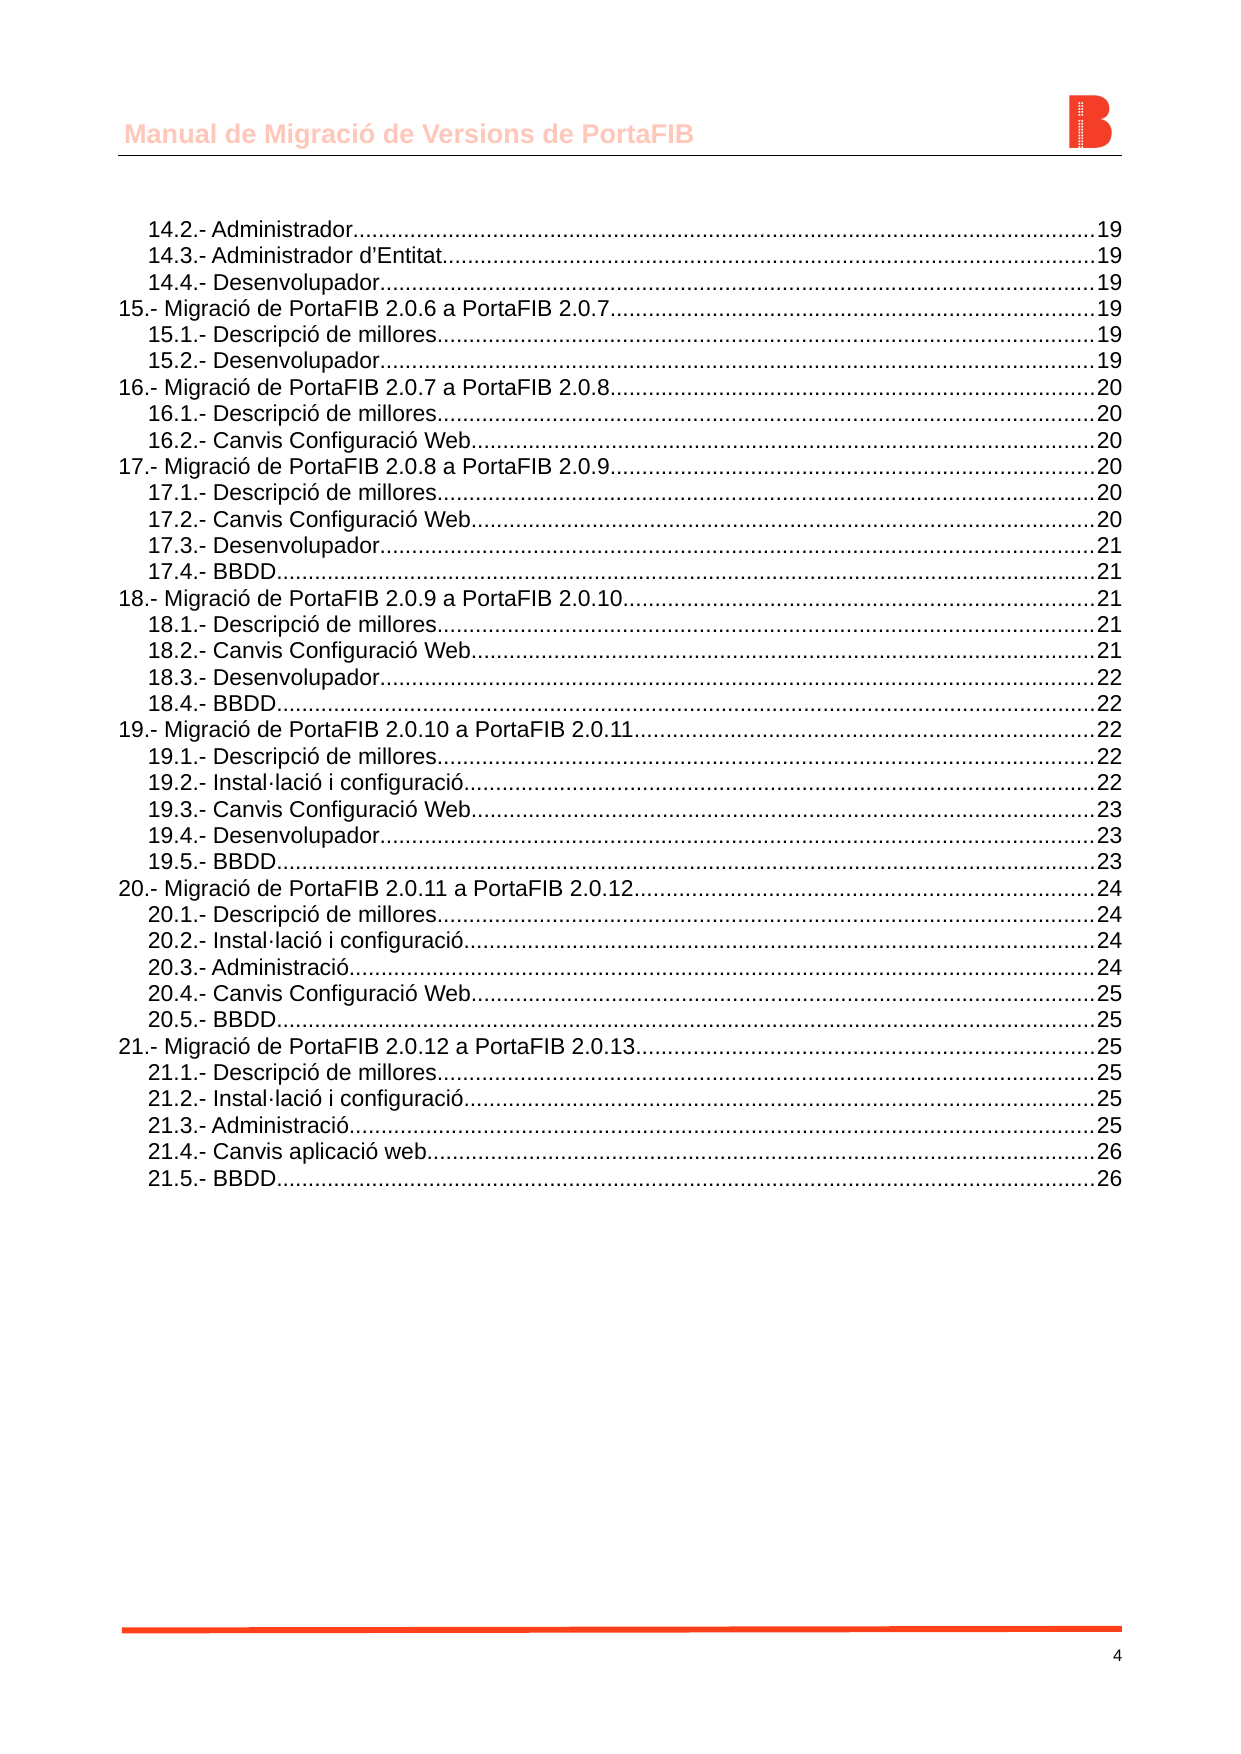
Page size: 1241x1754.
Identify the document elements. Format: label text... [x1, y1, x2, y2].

text 15.2.- Desenvolupador 19 [148, 347, 1122, 374]
text 14.3.- Administrador d’Entitat 19 [148, 242, 1122, 268]
text 20.- Migració de PortaFIB 2.0.11 a PortaFIB 2.0.12 24 [118, 874, 1122, 901]
text 21.3.- Administració 25 [148, 1112, 1122, 1138]
text 20.4.- Canvis Configuració Web 25 [148, 980, 1122, 1006]
text 17.2.- Canvis Configuració Web 20 [148, 506, 1122, 532]
text 21.4.- Canvis aplicació web 26 [148, 1138, 1122, 1164]
text 20.1.- Descripció de millores 24 [148, 901, 1122, 927]
text 20.3.- Administració 24 [148, 954, 1122, 980]
text 21.5.- BBDD 26 [148, 1164, 1122, 1191]
text 15.1.- Descripció de millores 19 [148, 321, 1122, 347]
text 17.4.- BBDD 21 [148, 558, 1122, 585]
text 17.- Migració de PortaFIB 2.0.8 a PortaFIB 2.0.9 20 [118, 453, 1122, 479]
text 21.2.- Instal·lació i configuració 25 [148, 1085, 1122, 1112]
text 21.- Migració de PortaFIB 2.0.12 a PortaFIB 2.0.13 25 [118, 1033, 1122, 1059]
text 17.3.- Desenvolupador 21 [148, 532, 1122, 558]
text 18.2.- Canvis Configuració Web 21 [148, 637, 1122, 664]
text 19.2.- Instal·lació i configuració 22 [148, 769, 1122, 796]
text 16.2.- Canvis Configuració Web 20 [148, 427, 1122, 453]
text 19.3.- Canvis Configuració Web 23 [148, 796, 1122, 822]
text 18.3.- Desenvolupador 22 [148, 664, 1122, 690]
text 14.4.- Desenvolupador 19 [148, 268, 1122, 295]
text 20.5.- BBDD 25 [148, 1006, 1122, 1033]
text 14.2.- Administrador 19 [148, 216, 1122, 242]
text 19.5.- BBDD 23 [148, 848, 1122, 874]
text 20.2.- Instal·lació i configuració 24 [148, 927, 1122, 954]
text 21.1.- Descripció de millores 25 [148, 1059, 1122, 1085]
text 19.- Migració de PortaFIB 2.0.10 a PortaFIB 2.0.11 22 [118, 716, 1122, 743]
text 18.1.- Descripció de millores 21 [148, 611, 1122, 637]
text 15.- Migració de PortaFIB 2.0.6 a PortaFIB 2.0.7 19 [118, 295, 1122, 321]
text 18.4.- BBDD 22 [148, 690, 1122, 716]
text 16.1.- Descripció de millores 20 [148, 400, 1122, 427]
picture [1063, 94, 1117, 150]
text 18.- Migració de PortaFIB 2.0.9 a PortaFIB 2.0.10 21 [118, 585, 1122, 611]
text 19.4.- Desenvolupador 23 [148, 822, 1122, 848]
text 17.1.- Descripció de millores 20 [148, 479, 1122, 506]
text 16.- Migració de PortaFIB 2.0.7 a PortaFIB 2.0.8 20 [118, 374, 1122, 400]
text 19.1.- Descripció de millores 22 [148, 743, 1122, 769]
